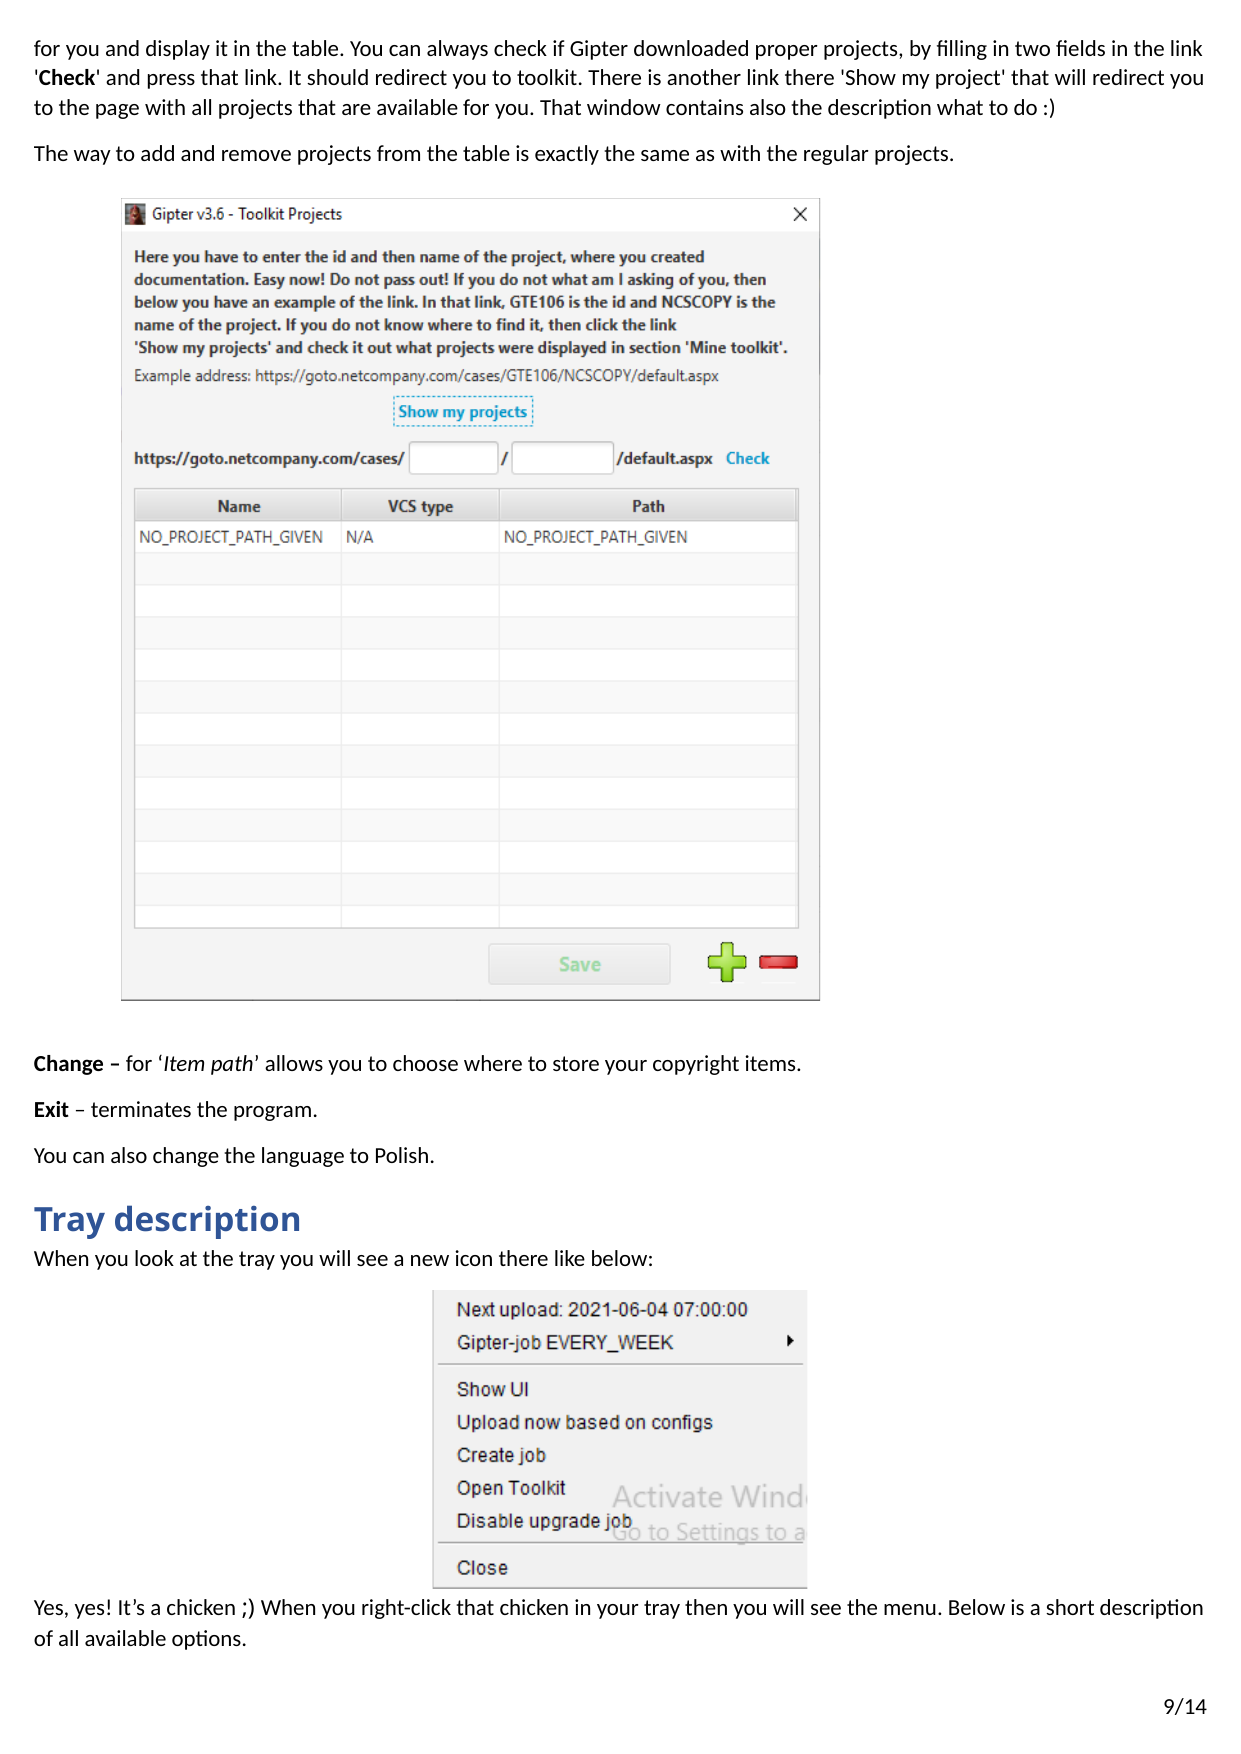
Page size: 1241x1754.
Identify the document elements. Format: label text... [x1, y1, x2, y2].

picture [121, 198, 821, 1001]
text You can also change the language to Polish. [34, 1141, 1207, 1169]
subtitle Tray description [34, 1196, 1207, 1241]
text Change – for ‘Item path’ allows you to choose where to store your copyright items. [34, 1049, 1207, 1077]
text Exit – terminates the program. [34, 1095, 1207, 1123]
text When you look at the tray you will see a new icon there like below: [34, 1244, 1207, 1272]
text Yes, yes! It’s a chicken ;) When you right-click that chicken in your tray then you will see the menu. Below is a short description of all available options. [34, 1589, 1207, 1652]
picture [432, 1290, 808, 1589]
text for you and display it in the table. You can always check if Gipter downloaded proper projects, by filling in two fields in the link 'Check' and press that link. It should redirect you to toolkit. There is another link there 'Show my project' that will redirect you to the page with all projects that are available for you. That window contains also the description what to do :) [34, 34, 1207, 121]
text The way to add and remove projects from the table is exactly the same as with the regular projects. [34, 139, 1207, 167]
